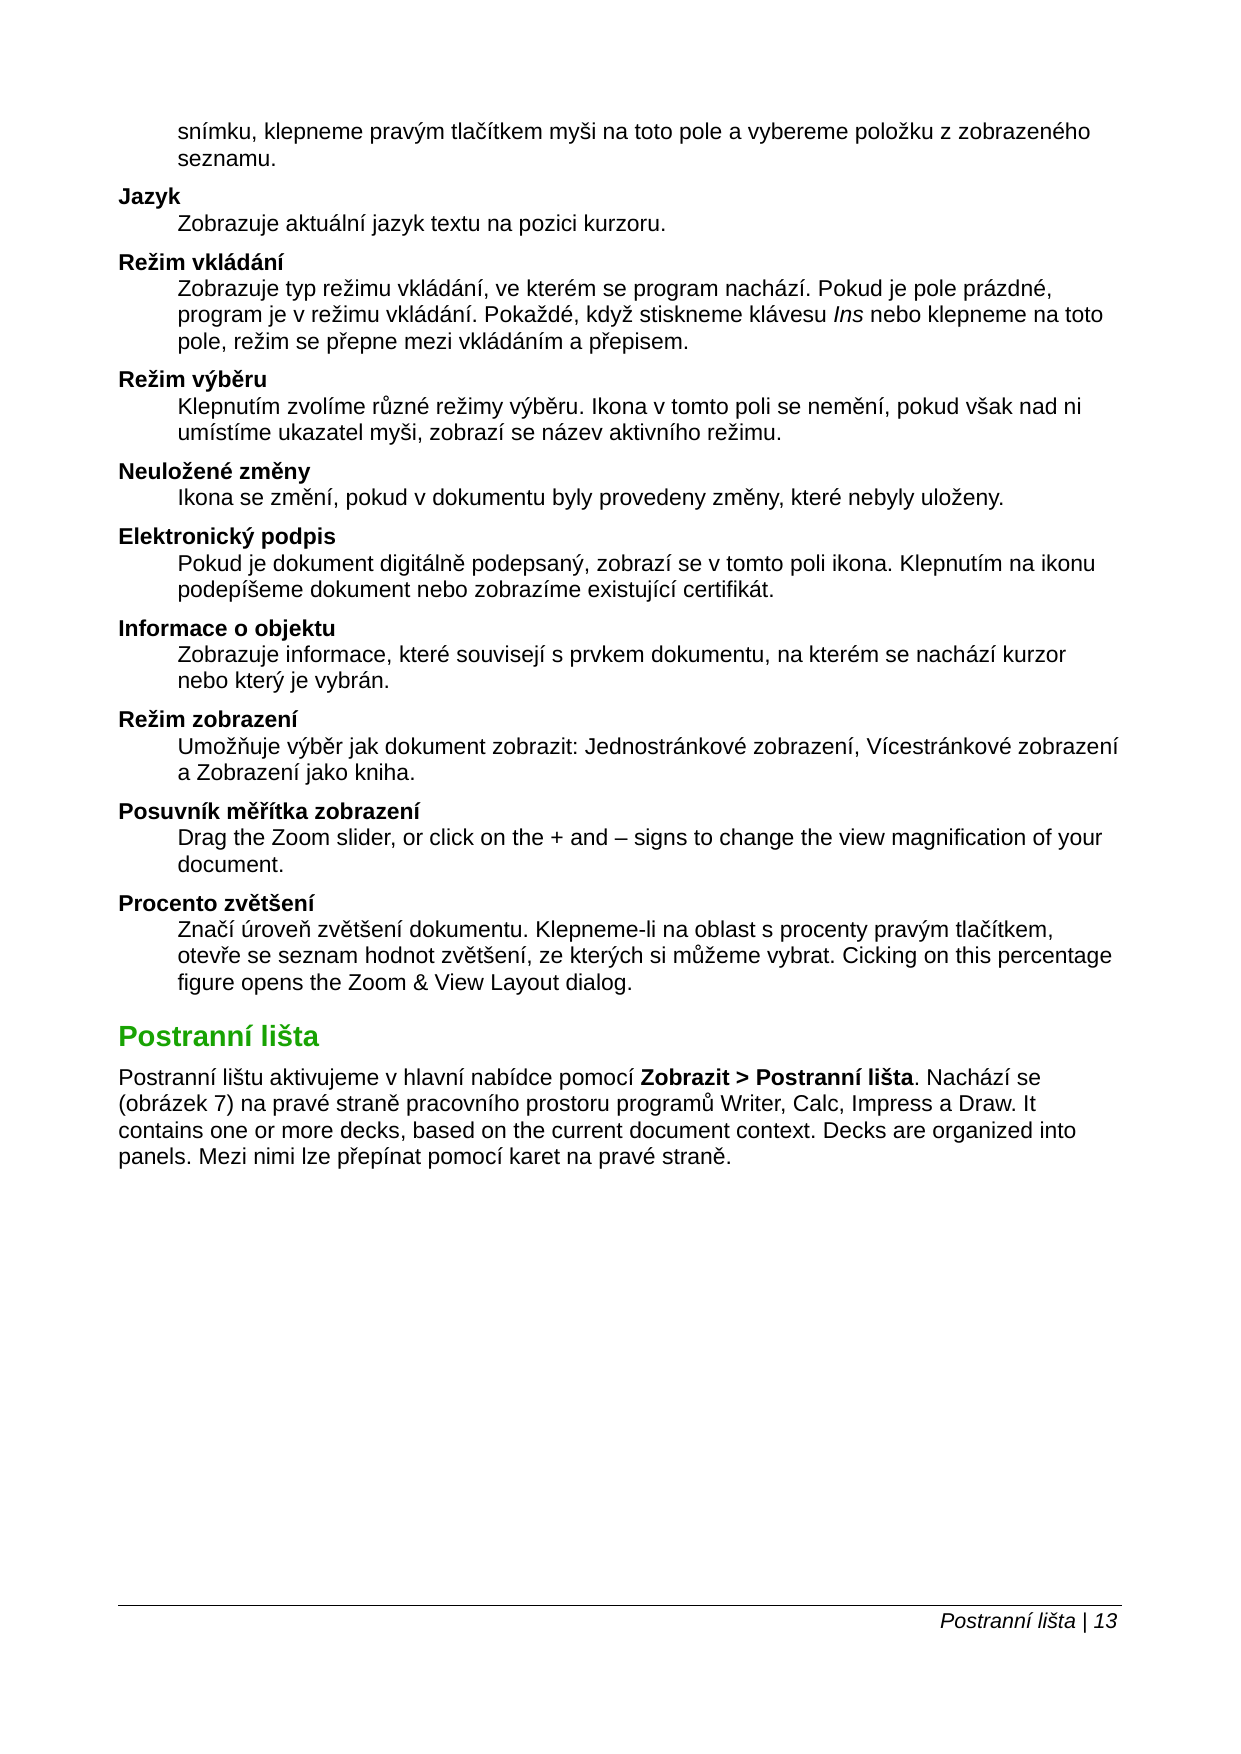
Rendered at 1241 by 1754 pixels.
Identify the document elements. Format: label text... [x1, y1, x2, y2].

text Značí úroveň zvětšení dokumentu. Klepneme-li na oblast s procenty pravým tlačítkem, otevře se seznam hodnot zvětšení, ze kterých si můžeme vybrat. Cicking on this percentage figure opens the Zoom & View Layout dialog. [177, 916, 1122, 995]
text Režim zobrazení [118, 706, 1122, 733]
text Posuvník měřítka zobrazení [118, 798, 1122, 824]
text Zobrazuje informace, které souvisejí s prvkem dokumentu, na kterém se nachází kurzor nebo který je vybrán. [177, 641, 1122, 694]
text Pokud je dokument digitálně podepsaný, zobrazí se v tomto poli ikona. Klepnutím na ikonu podepíšeme dokument nebo zobrazíme existující certifikát. [177, 549, 1122, 602]
text Drag the Zoom slider, or click on the + and – signs to change the view magnification of your document. [177, 824, 1122, 877]
text Neuložené změny [118, 458, 1122, 484]
text Ikona se změní, pokud v dokumentu byly provedeny změny, které nebyly uloženy. [177, 484, 1122, 511]
subtitle Postranní lišta [118, 1018, 1122, 1052]
text Klepnutím zvolíme různé režimy výběru. Ikona v tomto poli se nemění, pokud však nad ni umístíme ukazatel myši, zobrazí se název aktivního režimu. [177, 393, 1122, 446]
text Elektronický podpis [118, 523, 1122, 549]
text Zobrazuje aktuální jazyk textu na pozici kurzoru. [177, 210, 1122, 236]
text snímku, klepneme pravým tlačítkem myši na toto pole a vybereme položku z zobrazeného seznamu. [177, 118, 1122, 171]
text Procento zvětšení [118, 889, 1122, 916]
text Informace o objektu [118, 615, 1122, 641]
text Režim výběru [118, 366, 1122, 393]
text Jazyk [118, 183, 1122, 210]
text Umožňuje výběr jak dokument zobrazit: Jednostránkové zobrazení, Vícestránkové zobrazení a Zobrazení jako kniha. [177, 733, 1122, 785]
text Režim vkládání [118, 248, 1122, 275]
text Zobrazuje typ režimu vkládání, ve kterém se program nachází. Pokud je pole prázdné, program je v režimu vkládání. Pokaždé, když stiskneme klávesu Ins nebo klepneme na toto pole, režim se přepne mezi vkládáním a přepisem. [177, 275, 1122, 354]
text Postranní lištu aktivujeme v hlavní nabídce pomocí Zobrazit > Postranní lišta. Nachází se (obrázek 7) na pravé straně pracovního prostoru programů Writer, Calc, Impress a Draw. It contains one or more decks, based on the current document context. Decks are organized into panels. Mezi nimi lze přepínat pomocí karet na pravé straně. [118, 1064, 1122, 1169]
